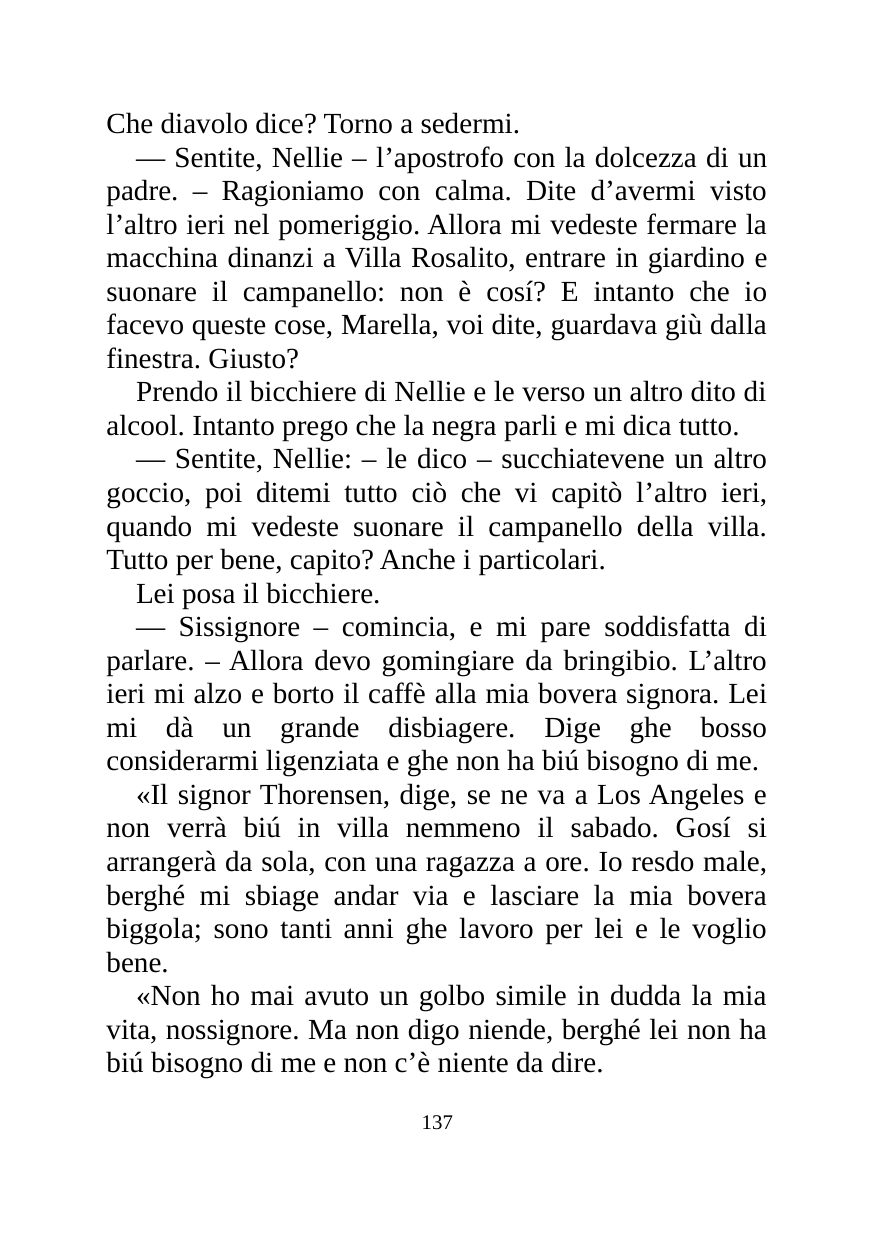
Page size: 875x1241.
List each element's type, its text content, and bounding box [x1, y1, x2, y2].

text «Non ho mai avuto un golbo simile in dudda la mia vita, nossignore. Ma non digo niende, berghé lei non ha biú bisogno di me e non c’è niente da dire. [106, 978, 768, 1079]
text Prendo il bicchiere di Nellie e le verso un altro dito di alcool. Intanto prego che la negra parli e mi dica tutto. [106, 374, 768, 442]
text Che diavolo dice? Torno a sedermi. [106, 106, 768, 140]
text «Il signor Thorensen, dige, se ne va a Los Angeles e non verrà biú in villa nemmeno il sabado. Gosí si arrangerà da sola, con una ragazza a ore. Io resdo male, berghé mi sbiage andar via e lasciare la mia bovera biggola; sono tanti anni ghe lavoro per lei e le voglio bene. [106, 777, 768, 978]
text Lei posa il bicchiere. [106, 576, 768, 609]
text — Sissignore – comincia, e mi pare soddisfatta di parlare. – Allora devo gomingiare da bringibio. L’altro ieri mi alzo e borto il caffè alla mia bovera signora. Lei mi dà un grande disbiagere. Dige ghe bosso considerarmi ligenziata e ghe non ha biú bisogno di me. [106, 609, 768, 777]
text — Sentite, Nellie: – le dico – succhiatevene un altro goccio, poi ditemi tutto ciò che vi capitò l’altro ieri, quando mi vedeste suonare il campanello della villa. Tutto per bene, capito? Anche i particolari. [106, 442, 768, 576]
text — Sentite, Nellie – l’apostrofo con la dolcezza di un padre. – Ragioniamo con calma. Dite d’avermi visto l’altro ieri nel pomeriggio. Allora mi vedeste fermare la macchina dinanzi a Villa Rosalito, entrare in giardino e suonare il campanello: non è cosí? E intanto che io facevo queste cose, Marella, voi dite, guardava giù dalla finestra. Giusto? [106, 140, 768, 374]
